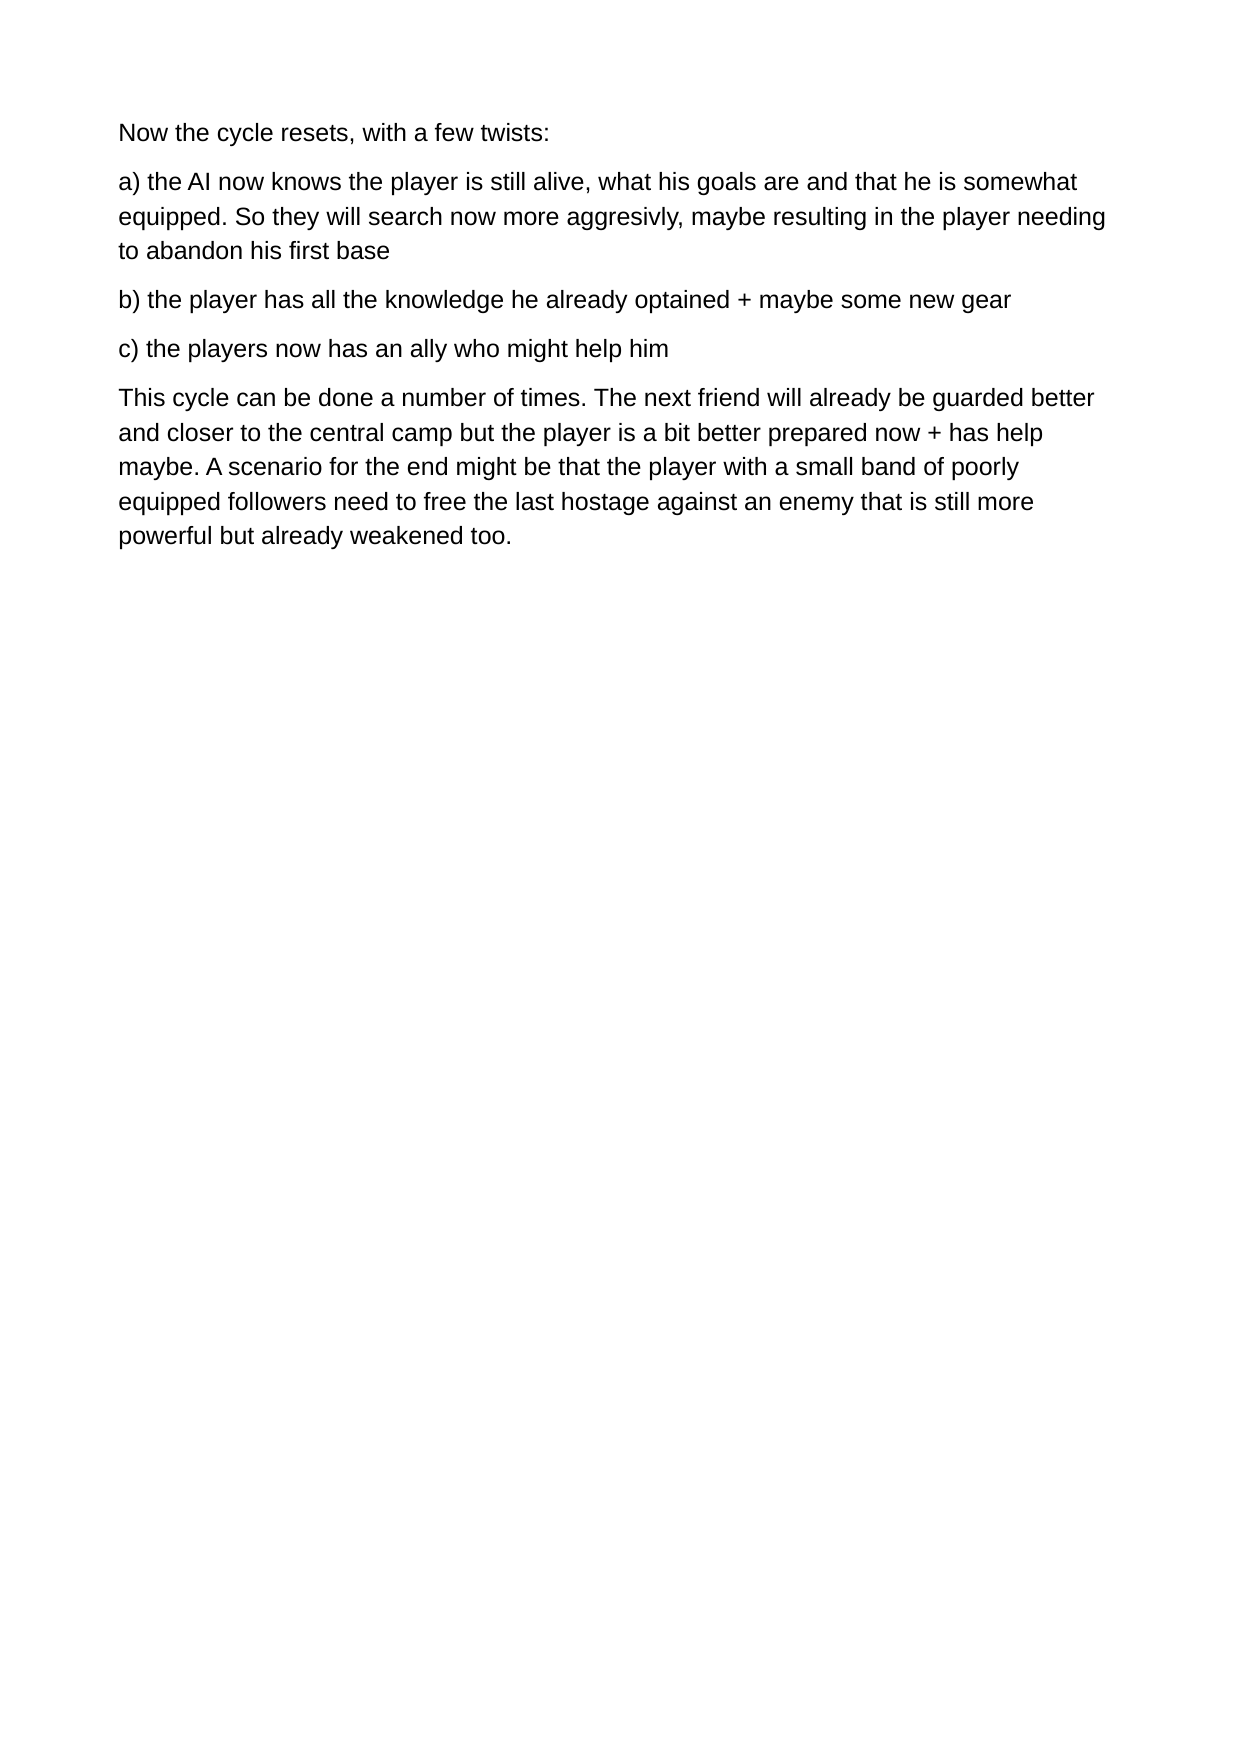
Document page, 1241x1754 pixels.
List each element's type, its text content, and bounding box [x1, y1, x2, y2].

text Now the cycle resets, with a few twists: [118, 118, 1122, 147]
text a) the AI now knows the player is still alive, what his goals are and that he is somewhat equipped. So they will search now more aggresivly, maybe resulting in the player needing to abandon his first base [118, 167, 1122, 265]
text b) the player has all the knowledge he already optained + maybe some new gear [118, 285, 1122, 314]
text This cycle can be done a number of times. The next friend will already be guarded better and closer to the central camp but the player is a bit better prepared now + has help maybe. A scenario for the end might be that the player with a small band of poorly equipped followers need to free the last hostage against an enemy that is still more powerful but already weakened too. [118, 383, 1122, 550]
text c) the players now has an ally who might help him [118, 334, 1122, 363]
